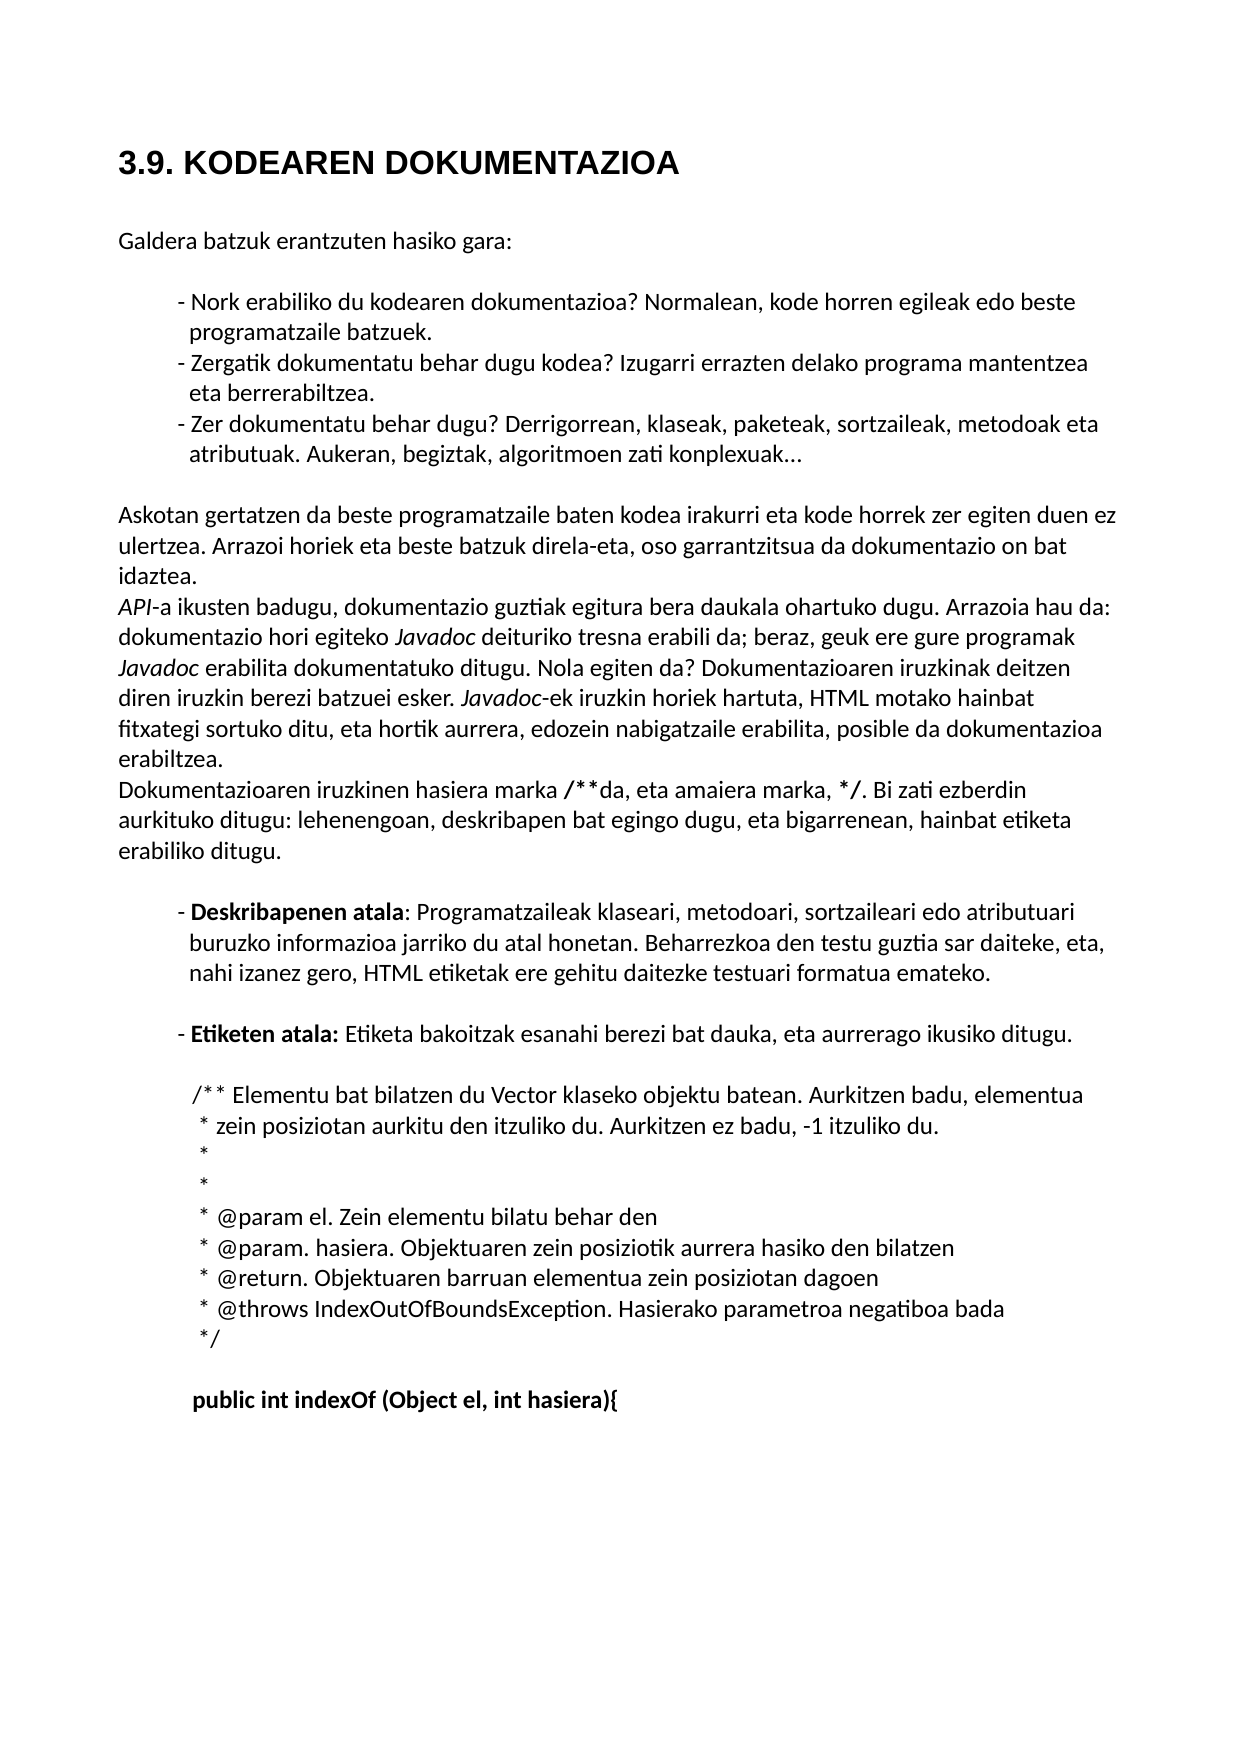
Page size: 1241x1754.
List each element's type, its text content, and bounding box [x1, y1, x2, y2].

text - Zer dokumentatu behar dugu? Derrigorrean, klaseak, paketeak, sortzaileak, metodoak eta atributuak. Aukeran, begiztak, algoritmoen zati konplexuak... [177, 408, 1122, 469]
text * zein posiziotan aurkitu den itzuliko du. Aurkitzen ez badu, -1 itzuliko du. [118, 1110, 1122, 1140]
text - Deskribapenen atala: Programatzaileak klaseari, metodoari, sortzaileari edo atributuari buruzko informazioa jarriko du atal honetan. Beharrezkoa den testu guztia sar daiteke, eta, nahi izanez gero, HTML etiketak ere gehitu daitezke testuari formatua emateko. [177, 896, 1122, 988]
text * @param. hasiera. Objektuaren zein posiziotik aurrera hasiko den bilatzen [118, 1232, 1122, 1262]
text - Nork erabiliko du kodearen dokumentazioa? Normalean, kode horren egileak edo beste programatzaile batzuek. [177, 286, 1122, 347]
text - Etiketen atala: Etiketa bakoitzak esanahi berezi bat dauka, eta aurrerago ikusiko ditugu. [177, 1018, 1122, 1049]
text */ [118, 1323, 1122, 1354]
text * @param el. Zein elementu bilatu behar den [118, 1201, 1122, 1232]
text * [118, 1140, 1122, 1171]
text Dokumentazioaren iruzkinen hasiera marka /**da, eta amaiera marka, */. Bi zati ezberdin aurkituko ditugu: lehenengoan, deskribapen bat egingo dugu, eta bigarrenean, hainbat etiketa erabiliko ditugu. [118, 774, 1122, 866]
text * @throws IndexOutOfBoundsException. Hasierako parametroa negatiboa bada [118, 1293, 1122, 1323]
text - Zergatik dokumentatu behar dugu kodea? Izugarri errazten delako programa mantentzea eta berrerabiltzea. [177, 347, 1122, 408]
text /** Elementu bat bilatzen du Vector klaseko objektu batean. Aurkitzen badu, elementua [118, 1079, 1122, 1110]
text Askotan gertatzen da beste programatzaile baten kodea irakurri eta kode horrek zer egiten duen ez ulertzea. Arrazoi horiek eta beste batzuk direla-eta, oso garrantzitsua da dokumentazio on bat idaztea. [118, 499, 1122, 591]
subtitle 3.9. KODEAREN DOKUMENTAZIOA [118, 143, 1122, 182]
text Galdera batzuk erantzuten hasiko gara: [118, 225, 1122, 255]
text API-a ikusten badugu, dokumentazio guztiak egitura bera daukala ohartuko dugu. Arrazoia hau da: dokumentazio hori egiteko Javadoc deituriko tresna erabili da; beraz, geuk ere gure programak Javadoc erabilita dokumentatuko ditugu. Nola egiten da? Dokumentazioaren iruzkinak deitzen diren iruzkin berezi batzuei esker. Javadoc-ek iruzkin horiek hartuta, HTML motako hainbat fitxategi sortuko ditu, eta hortik aurrera, edozein nabigatzaile erabilita, posible da dokumentazioa erabiltzea. [118, 591, 1122, 774]
text * @return. Objektuaren barruan elementua zein posiziotan dagoen [118, 1262, 1122, 1293]
text * [118, 1171, 1122, 1201]
text public int indexOf (Object el, int hasiera){ [118, 1384, 1122, 1415]
